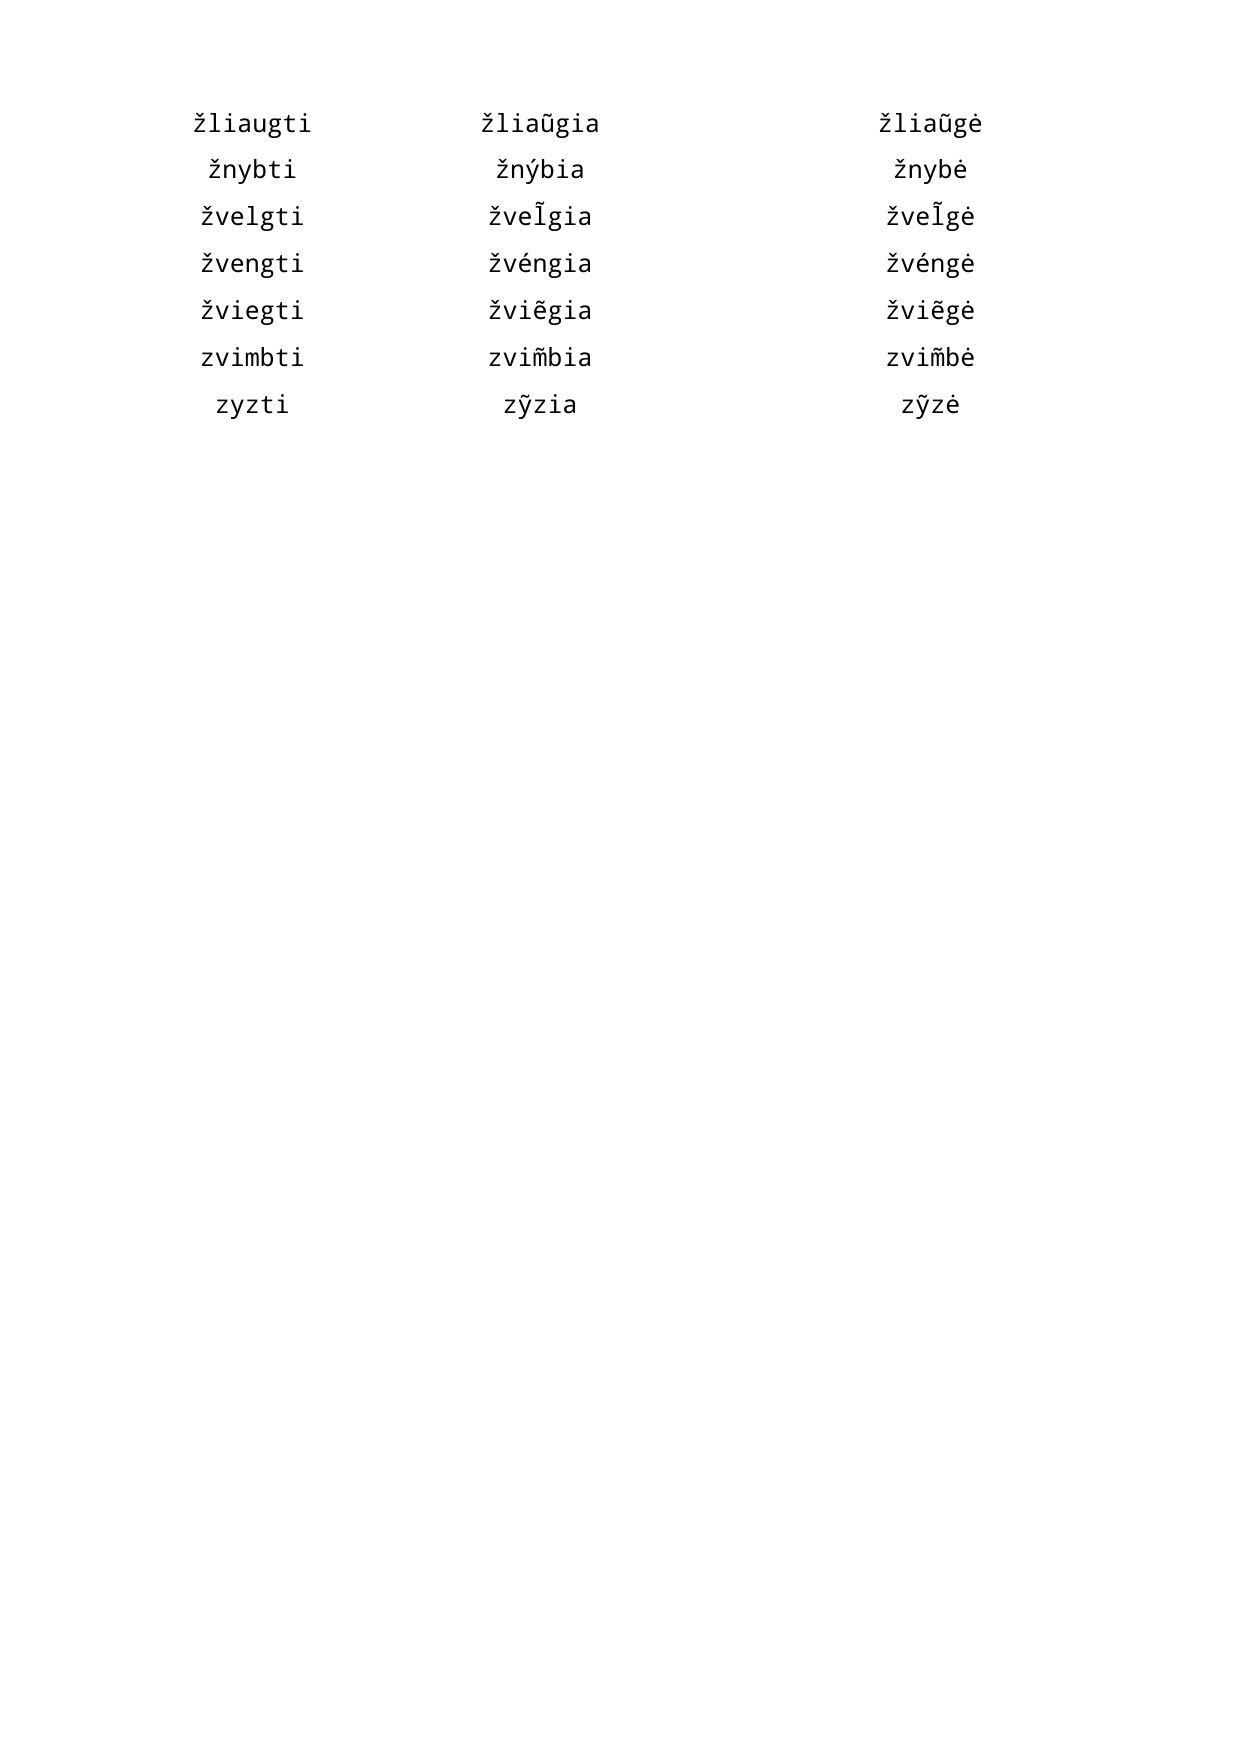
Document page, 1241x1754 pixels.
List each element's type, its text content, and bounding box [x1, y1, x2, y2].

table_cell žliaũgia [386, 106, 694, 153]
table_cell žvel̃gė [694, 200, 1181, 247]
table_cell žvengti [118, 247, 386, 293]
table_cell žliaugti [118, 106, 386, 153]
table_cell zvim̃bia [386, 340, 694, 387]
table_cell [386, 59, 694, 106]
table_cell žnýbia [386, 153, 694, 200]
table_cell žvéngia [386, 247, 694, 293]
table_cell [118, 59, 386, 106]
table_cell žnybti [118, 153, 386, 200]
table_cell [694, 59, 1181, 106]
table_cell žvel̃gia [386, 200, 694, 247]
table_cell zvimbti [118, 340, 386, 387]
table_cell zỹzia [386, 387, 694, 434]
table_cell zỹzė [694, 387, 1181, 434]
table_cell žliaũgė [694, 106, 1181, 153]
table_cell zyzti [118, 387, 386, 434]
table_cell žviegti [118, 294, 386, 340]
table_cell žviẽgė [694, 294, 1181, 340]
table_cell žviẽgia [386, 294, 694, 340]
table_cell žnybė [694, 153, 1181, 200]
table_cell žvelgti [118, 200, 386, 247]
table_cell zvim̃bė [694, 340, 1181, 387]
table_cell žvéngė [694, 247, 1181, 293]
